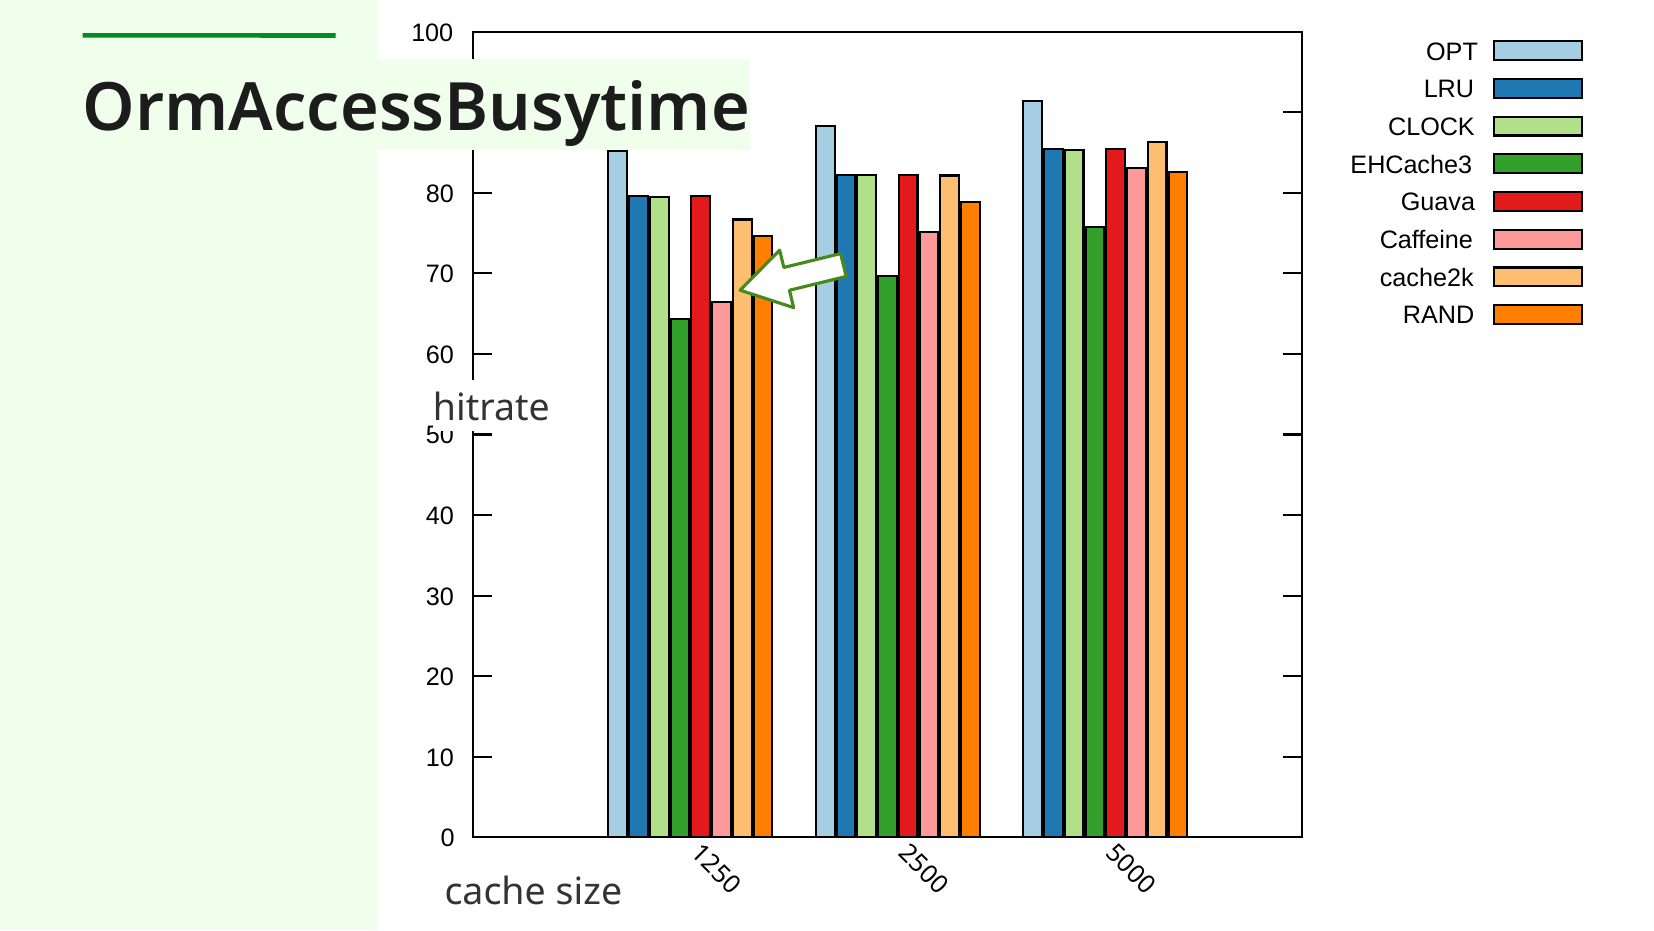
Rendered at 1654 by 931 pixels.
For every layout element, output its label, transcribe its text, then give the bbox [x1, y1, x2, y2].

text_box hitrate [418, 372, 557, 426]
title OrmAccessBusytime [82, 59, 1571, 193]
text_box [377, 0, 1654, 931]
picture [358, 5, 1619, 926]
text_box [740, 250, 847, 308]
